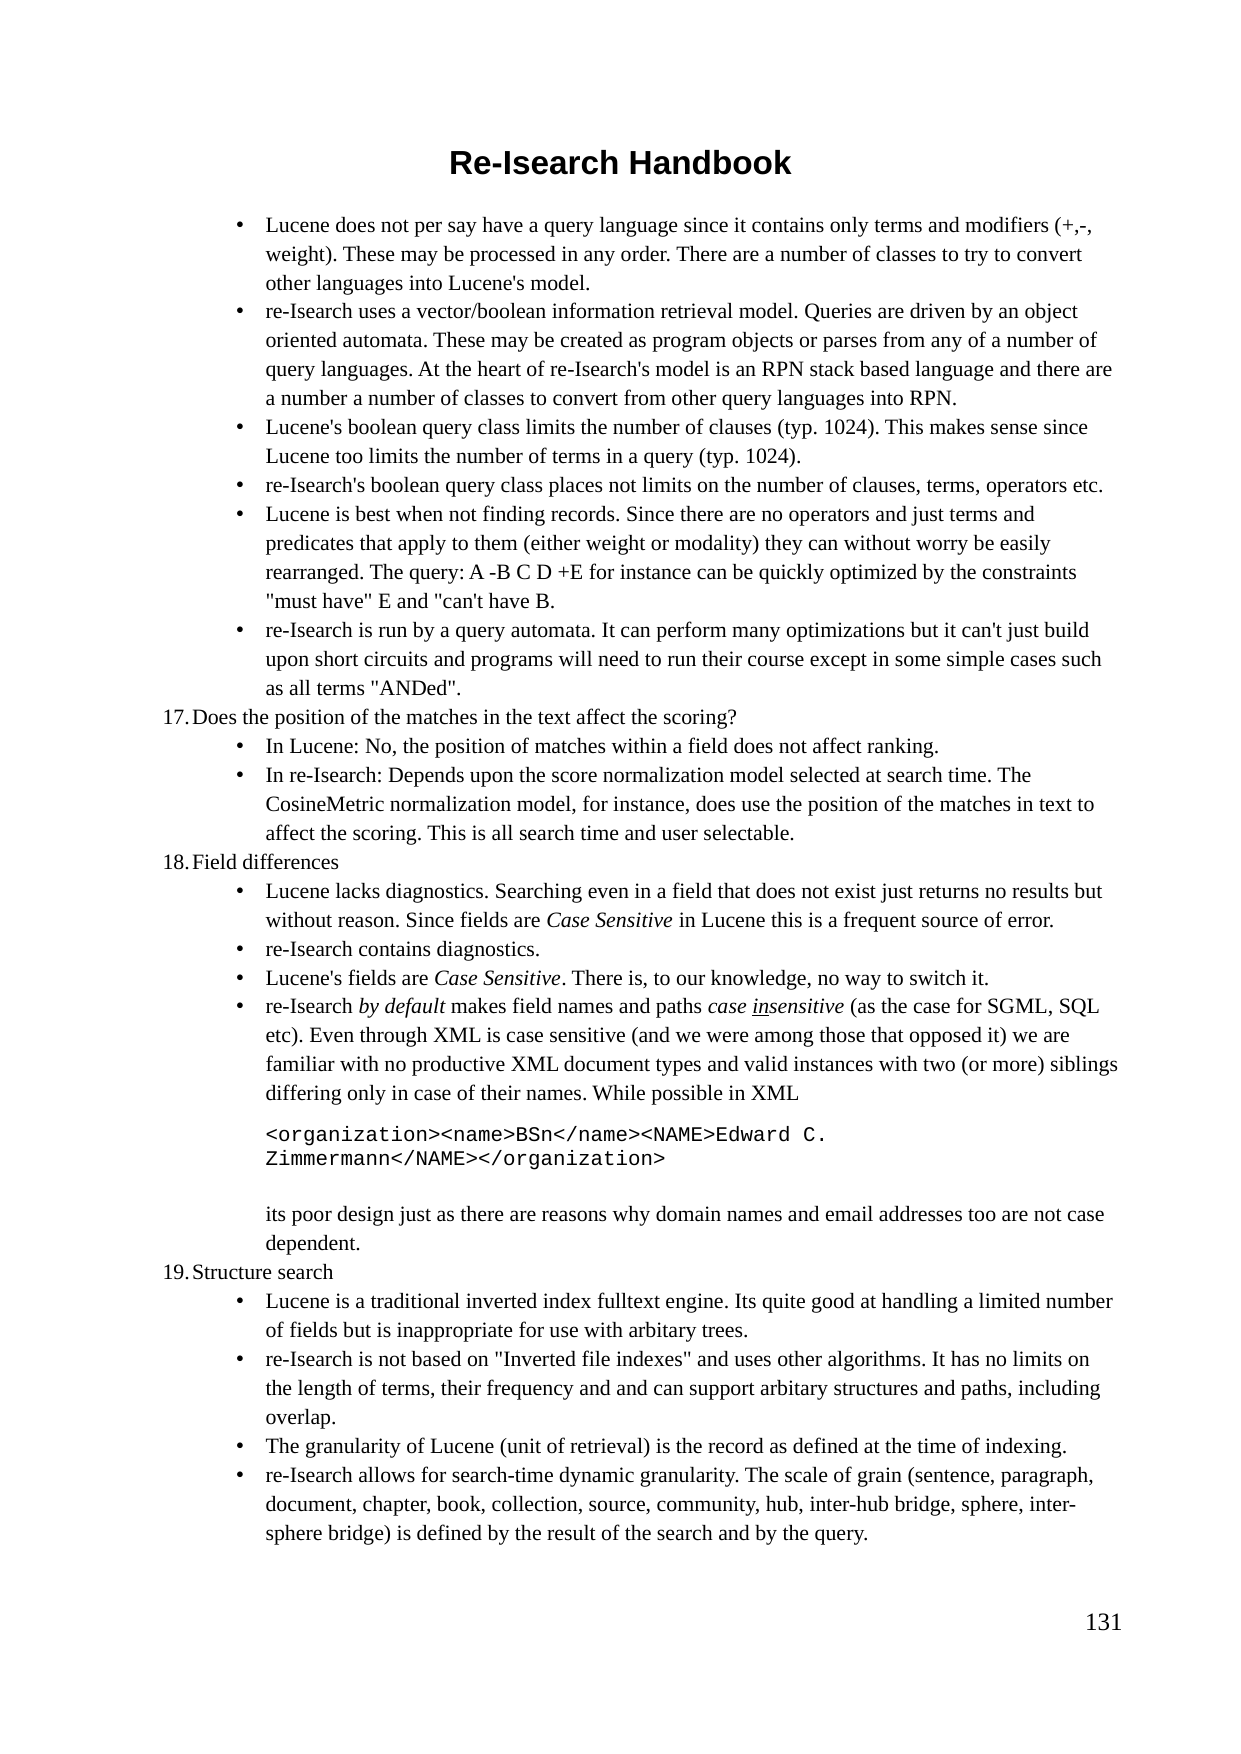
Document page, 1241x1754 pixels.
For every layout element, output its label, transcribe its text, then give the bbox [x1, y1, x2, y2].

list Field differences [162, 849, 1122, 874]
list its poor design just as there are reasons why domain names and email addresses too are not case dependent. [236, 1201, 1122, 1255]
list Lucene does not per say have a query language since it contains only terms and modifiers (+,-, weight). These may be processed in any order. There are a number of classes to try to convert other languages into Lucene's model. [236, 212, 1122, 295]
list The granularity of Lucene (unit of retrieval) is the record as defined at the time of indexing. [236, 1433, 1122, 1458]
list Lucene's fields are Case Sensitive. There is, to our knowledge, no way to switch it. [236, 964, 1122, 990]
list Lucene is best when not finding records. Since there are no operators and just terms and predicates that apply to them (either weight or modality) they can without worry be easily rearranged. The query: A -B C D +E for instance can be quickly optimized by the constraints "must have" E and "can't have B. [236, 501, 1122, 613]
list re-Isearch uses a vector/boolean information retrieval model. Queries are driven by an object oriented automata. These may be created as program objects or parses from any of a number of query languages. At the heart of re-Isearch's model is an RPN stack based language and there are a number a number of classes to convert from other query languages into RPN. [236, 298, 1122, 411]
list re-Isearch by default makes field names and paths case insensitive (as the case for SGML, SQL etc). Even through XML is case sensitive (and we were among those that opposed it) we are familiar with no productive XML document types and valid instances with two (or more) siblings differing only in case of their names. While possible in XML [236, 993, 1122, 1106]
list <organization><name>BSn</name><NAME>Edward C. Zimmermann</NAME></organization> [236, 1124, 1122, 1172]
list In re-Isearch: Depends upon the score normalization model selected at search time. The CosineMetric normalization model, for instance, does use the position of the matches in text to affect the scoring. This is all search time and user selectable. [236, 762, 1122, 845]
list In Lucene: No, the position of matches within a field does not affect ranking. [236, 733, 1122, 758]
list Structure search [162, 1259, 1122, 1284]
list re-Isearch is run by a query automata. It can perform many optimizations but it can't just build upon short circuits and programs will need to run their course except in some simple cases such as all terms "ANDed". [236, 617, 1122, 700]
list re-Isearch allows for search-time dynamic granularity. The scale of grain (sentence, paragraph, document, chapter, book, collection, source, community, hub, inter-hub bridge, sphere, inter-sphere bridge) is defined by the result of the search and by the query. [236, 1462, 1122, 1545]
list Does the position of the matches in the text affect the scoring? [162, 704, 1122, 729]
list Lucene is a traditional inverted index fulltext engine. Its quite good at handling a limited number of fields but is inappropriate for use with arbitary trees. [236, 1288, 1122, 1342]
list Lucene's boolean query class limits the number of clauses (typ. 1024). This makes sense since Lucene too limits the number of terms in a query (typ. 1024). [236, 414, 1122, 468]
list re-Isearch's boolean query class places not limits on the number of clauses, terms, operators etc. [236, 472, 1122, 497]
list Lucene lacks diagnostics. Searching even in a field that does not exist just returns no results but without reason. Since fields are Case Sensitive in Lucene this is a frequent source of error. [236, 878, 1122, 932]
list re-Isearch is not based on "Inverted file indexes" and uses other algorithms. It has no limits on the length of terms, their frequency and and can support arbitary structures and paths, including overlap. [236, 1346, 1122, 1429]
list re-Isearch contains diagnostics. [236, 936, 1122, 961]
